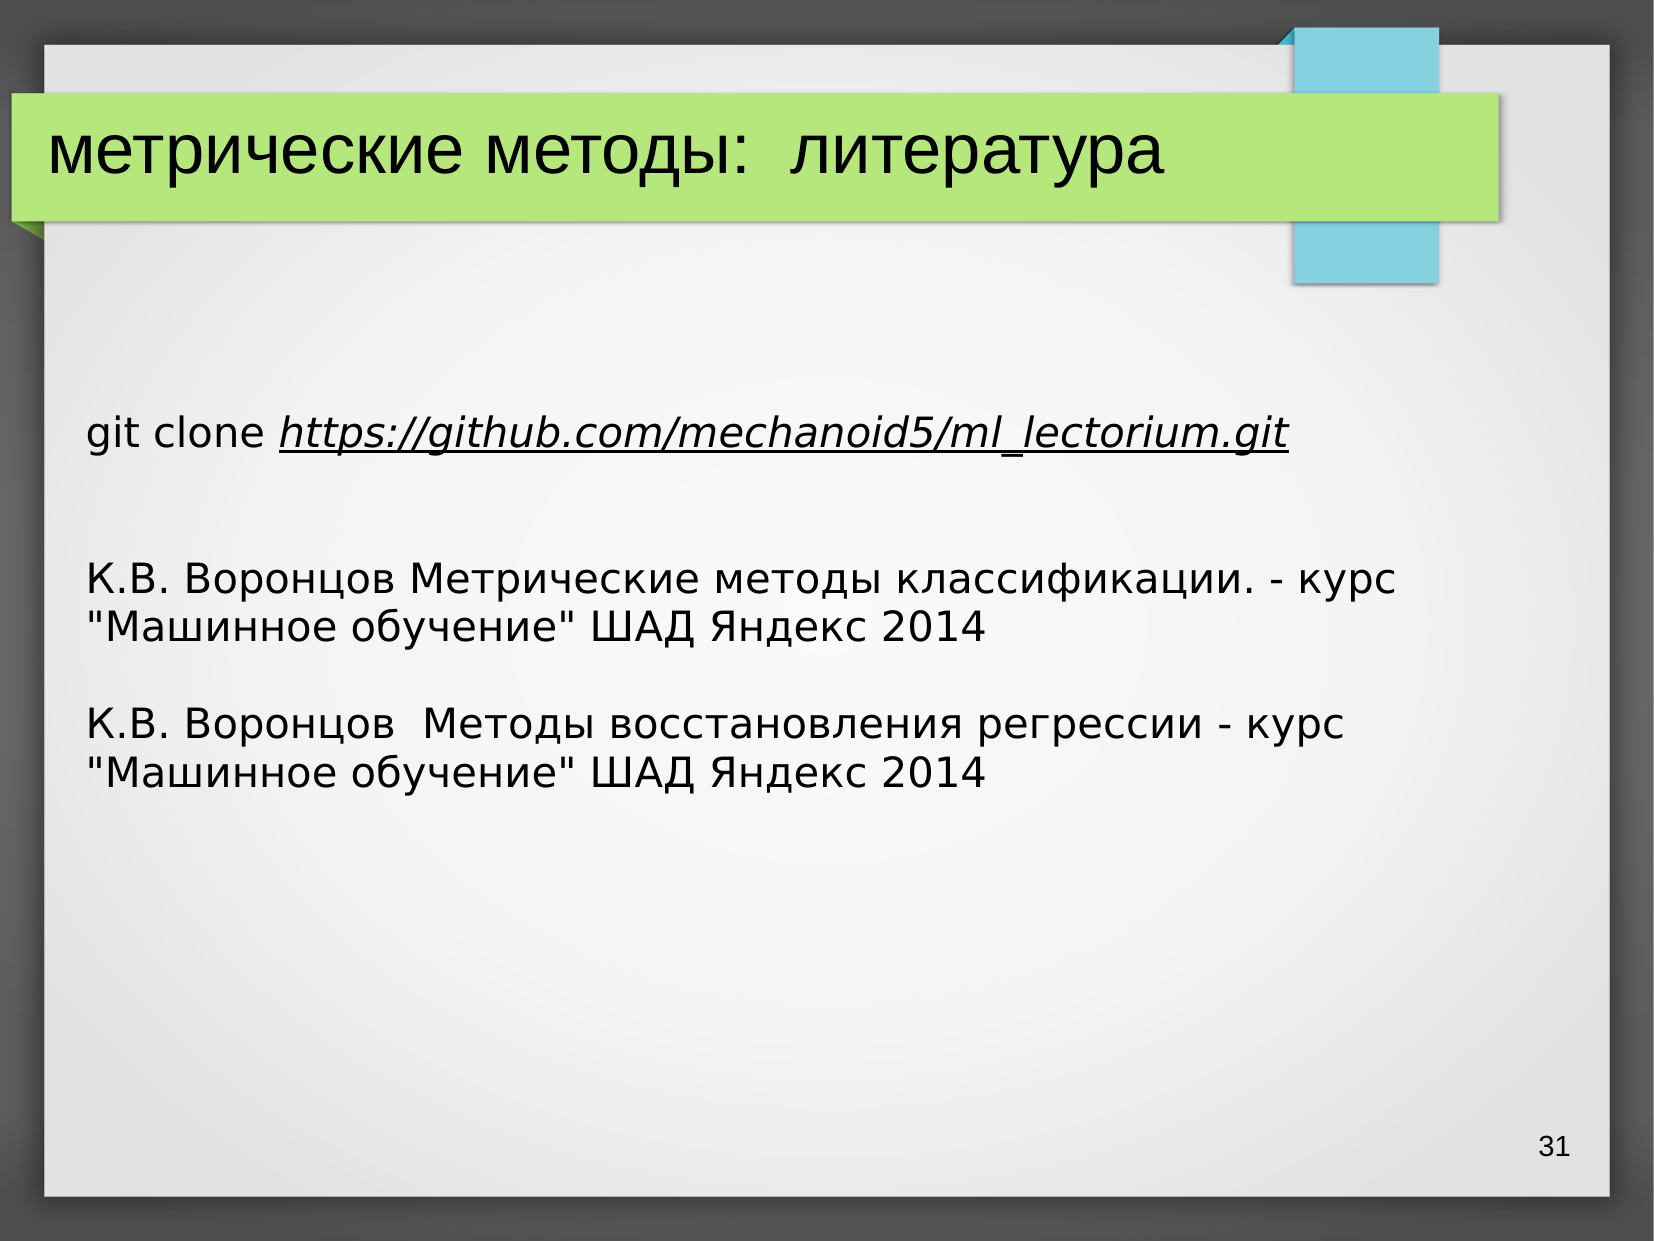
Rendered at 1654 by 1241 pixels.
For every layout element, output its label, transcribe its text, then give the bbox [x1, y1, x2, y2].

title метрические методы: литература [47, 96, 1536, 201]
text_box git clone https://github.com/mechanoid5/ml_lectorium.git К.В. Воронцов Метрические методы классификации. - курс "Машинное обучение" ШАД Яндекс 2014 К.В. Воронцов Методы восстановления регрессии - курс "Машинное обучение" ШАД Яндекс 2014 [70, 401, 1501, 827]
picture [0, 0, 1654, 1241]
